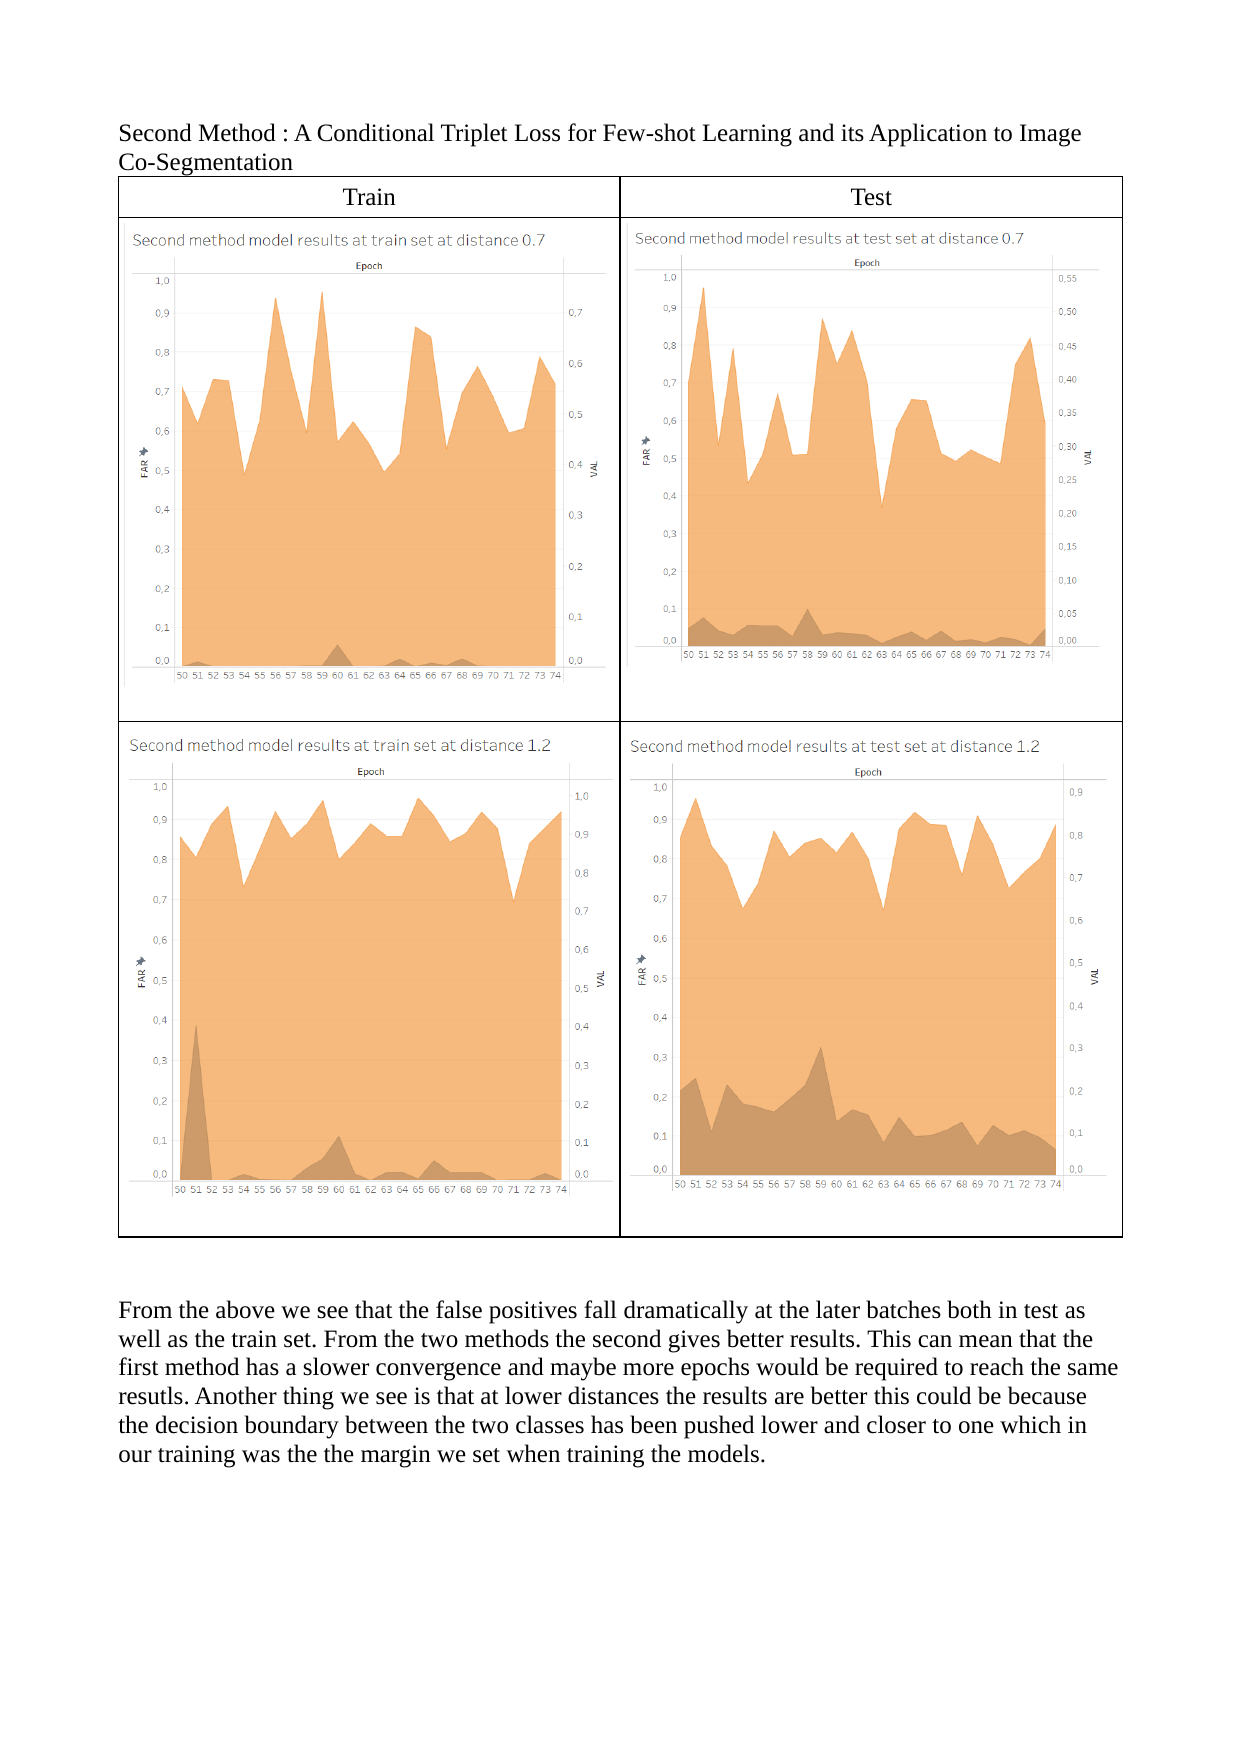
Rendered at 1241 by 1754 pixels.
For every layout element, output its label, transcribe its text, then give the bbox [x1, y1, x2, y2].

picture [123, 223, 615, 687]
table_cell [119, 218, 619, 721]
picture [123, 727, 615, 1202]
table_cell [119, 722, 619, 1236]
picture [625, 727, 1117, 1196]
table_cell [621, 722, 1122, 1236]
table_cell [621, 218, 1122, 721]
table_header Test [621, 177, 1122, 217]
text From the above we see that the false positives fall dramatically at the later batches both in test as well as the train set. From the two methods the second gives better results. This can mean that the first method has a slower convergence and maybe more epochs would be required to reach the same resutls. Another thing we see is that at lower distances the results are better this could be because the decision boundary between the two classes has been pushed lower and closer to one which in our training was the the margin we set when training the models. [118, 1295, 1122, 1467]
picture [625, 223, 1117, 667]
table_header Train [119, 177, 619, 217]
text Second Method : A Conditional Triplet Loss for Few-shot Learning and its Application to Image Co-Segmentation [118, 118, 1122, 176]
